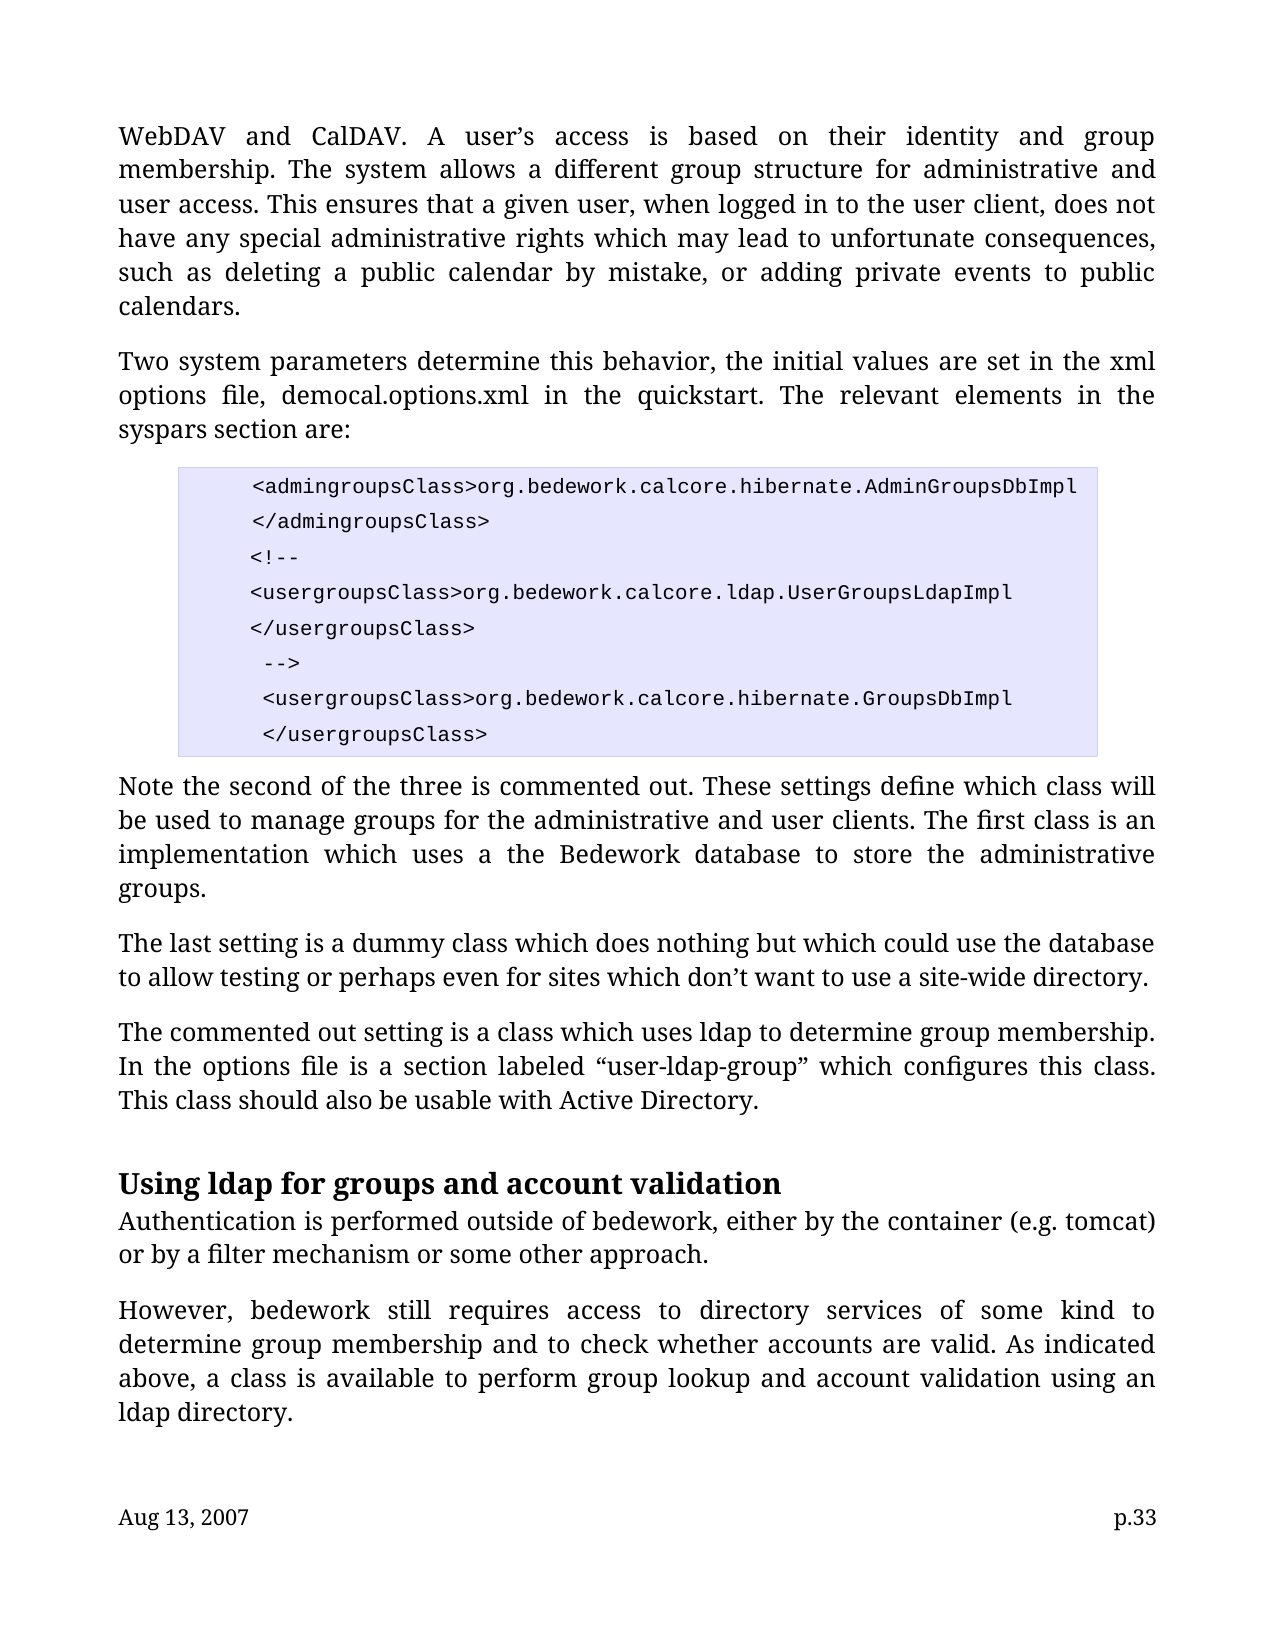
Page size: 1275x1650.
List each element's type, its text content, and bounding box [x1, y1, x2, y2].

text </usergroupsClass> [179, 715, 1097, 756]
text </usergroupsClass> [179, 608, 1097, 641]
text </admingroupsClass> [179, 502, 1097, 535]
text Note the second of the three is commented out. These settings define which class will be used to manage groups for the administrative and user clients. The first class is an implementation which uses a the Bedework database to store the administrative groups. [118, 768, 1157, 904]
text However, bedework still requires access to directory services of some kind to determine group membership and to check whether accounts are valid. As indicated above, a class is available to perform group lookup and account validation using an ldap directory. [118, 1292, 1157, 1428]
text <usergroupsClass>org.bedework.calcore.hibernate.GroupsDbImpl [179, 679, 1097, 712]
text <usergroupsClass>org.bedework.calcore.ldap.UserGroupsLdapImpl [179, 573, 1097, 606]
text --> [179, 644, 1097, 677]
subtitle Using ldap for groups and account validation [118, 1163, 1157, 1203]
text Two system parameters determine this behavior, the initial values are set in the xml options file, democal.options.xml in the quickstart. The relevant elements in the syspars section are: [118, 343, 1157, 446]
text <!-- [179, 538, 1097, 570]
text WebDAV and CalDAV. A user’s access is based on their identity and group membership. The system allows a different group structure for administrative and user access. This ensures that a given user, when logged in to the user client, does not have any special administrative rights which may lead to unfortunate consequences, such as deleting a public calendar by mistake, or adding private events to public calendars. [118, 118, 1157, 322]
text The commented out setting is a class which uses ldap to determine group membership. In the options file is a section labeled “user-ldap-group” which configures this class. This class should also be usable with Active Directory. [118, 1015, 1157, 1117]
text Authentication is performed outside of bedework, either by the container (e.g. tomcat) or by a filter mechanism or some other approach. [118, 1203, 1157, 1271]
text The last setting is a dummy class which does nothing but which could use the database to allow testing or perhaps even for sites which don’t want to use a site-wide directory. [118, 926, 1157, 994]
text <admingroupsClass>org.bedework.calcore.hibernate.AdminGroupsDbImpl [179, 468, 1097, 499]
